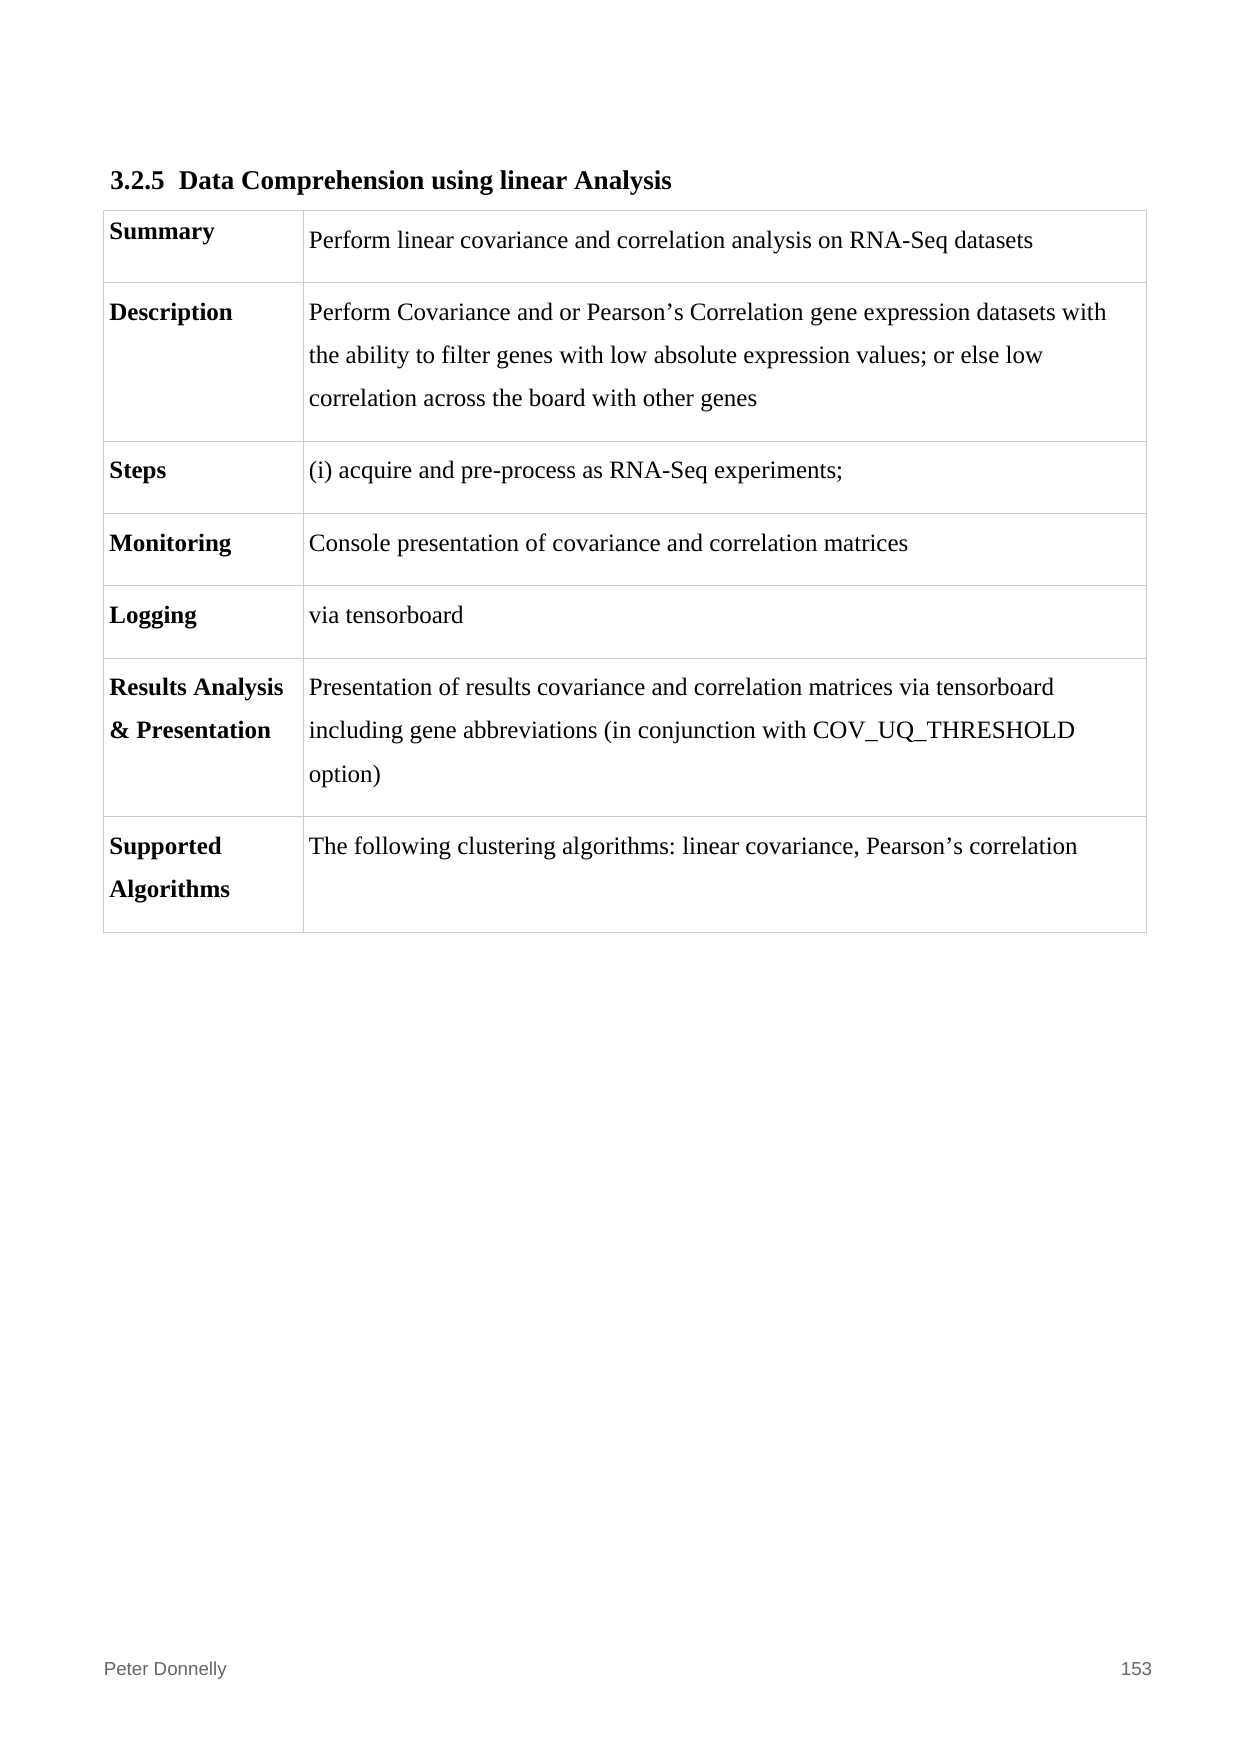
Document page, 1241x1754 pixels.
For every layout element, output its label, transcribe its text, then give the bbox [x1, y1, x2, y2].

table_cell Presentation of results covariance and correlation matrices via tensorboard including gene abbreviations (in conjunction with COV_UQ_THRESHOLD option) [304, 659, 1146, 816]
table_cell Results Analysis & Presentation [104, 659, 303, 816]
subtitle Data Comprehension using linear Analysis [103, 164, 1146, 195]
table_cell Supported Algorithms [104, 817, 303, 932]
table_header Summary [104, 211, 303, 282]
table_cell Steps [104, 442, 303, 513]
table_cell via tensorboard [304, 586, 1146, 658]
table_cell The following clustering algorithms: linear covariance, Pearson’s correlation [304, 817, 1146, 932]
table_cell (i) acquire and pre-process as RNA-Seq experiments; [304, 442, 1146, 513]
table_cell Logging [104, 586, 303, 658]
table_cell Description [104, 283, 303, 441]
table_header Perform linear covariance and correlation analysis on RNA-Seq datasets [304, 211, 1146, 282]
table_cell Monitoring [104, 514, 303, 585]
table_cell Console presentation of covariance and correlation matrices [304, 514, 1146, 585]
table_cell Perform Covariance and or Pearson’s Correlation gene expression datasets with the ability to filter genes with low absolute expression values; or else low correlation across the board with other genes [304, 283, 1146, 441]
